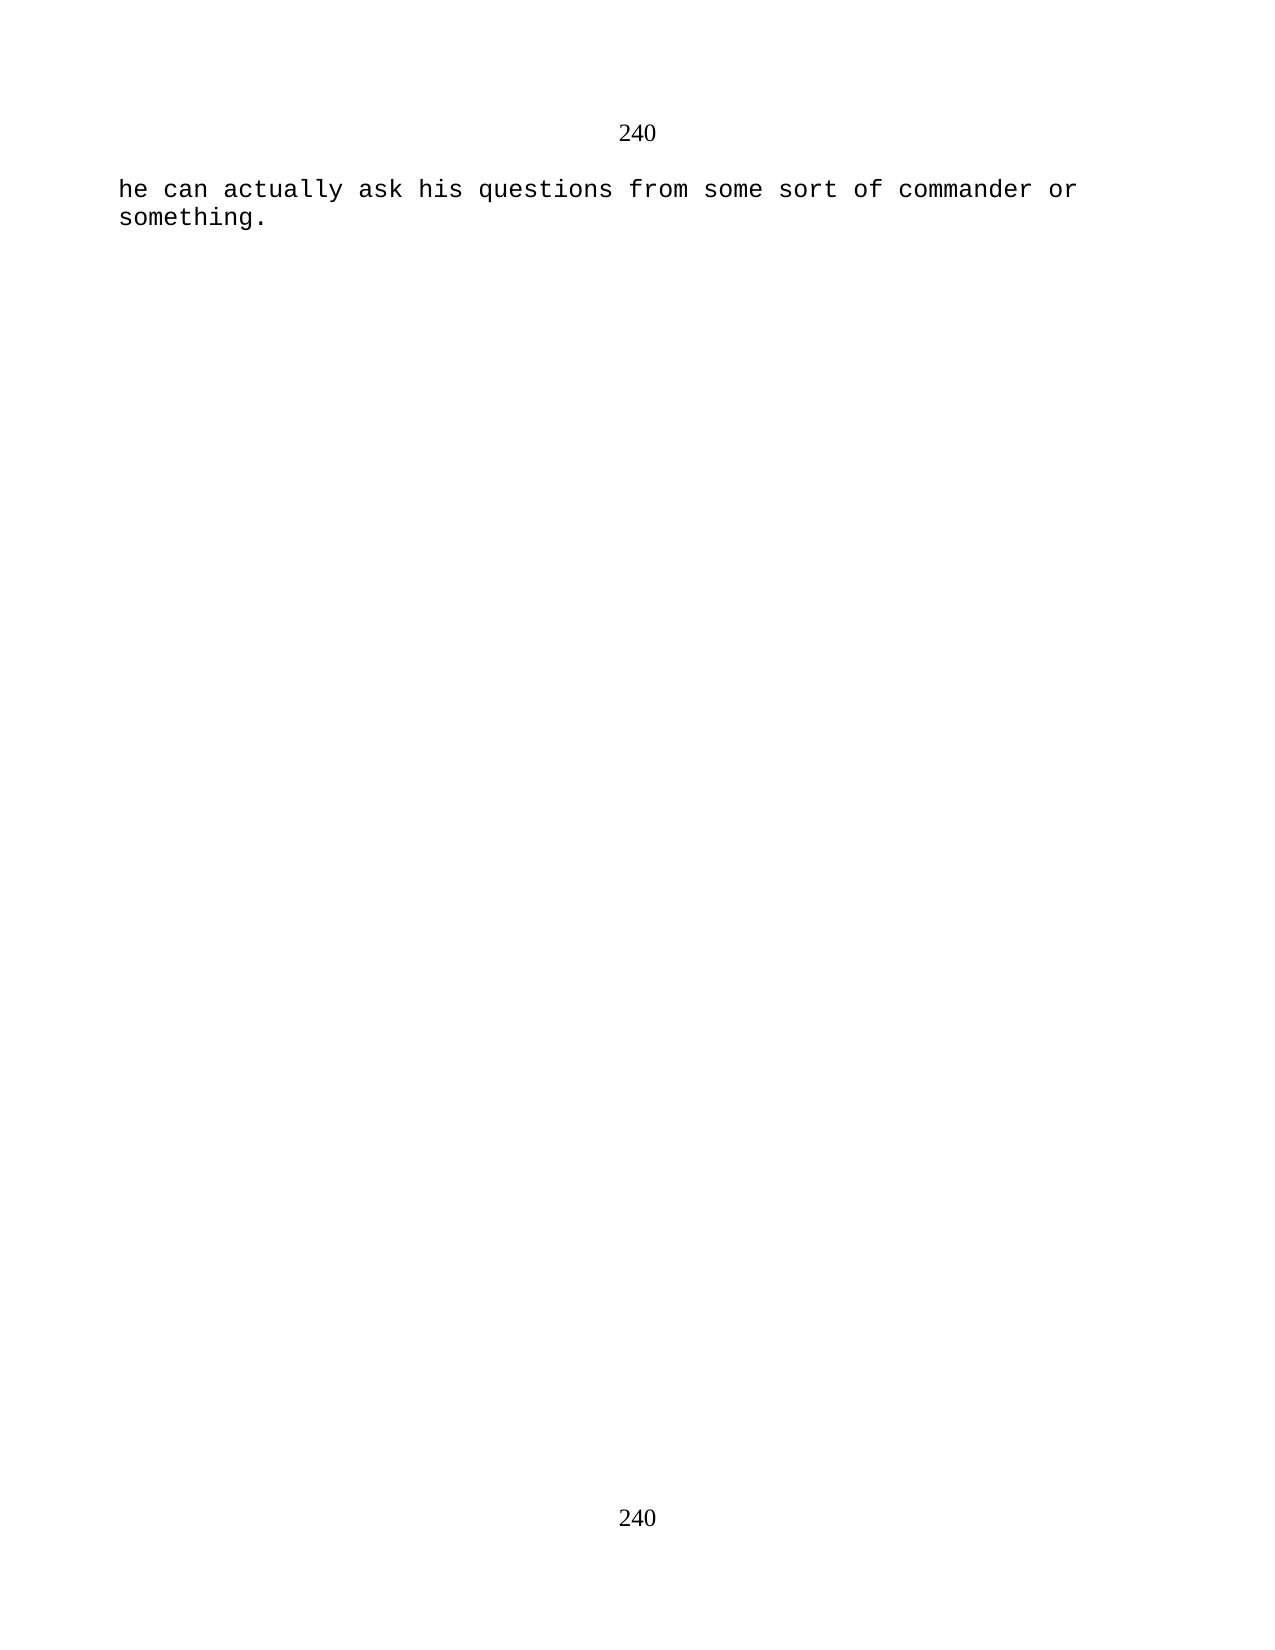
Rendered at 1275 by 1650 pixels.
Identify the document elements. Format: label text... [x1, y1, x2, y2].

text he can actually ask his questions from some sort of commander or something. [118, 176, 1157, 233]
